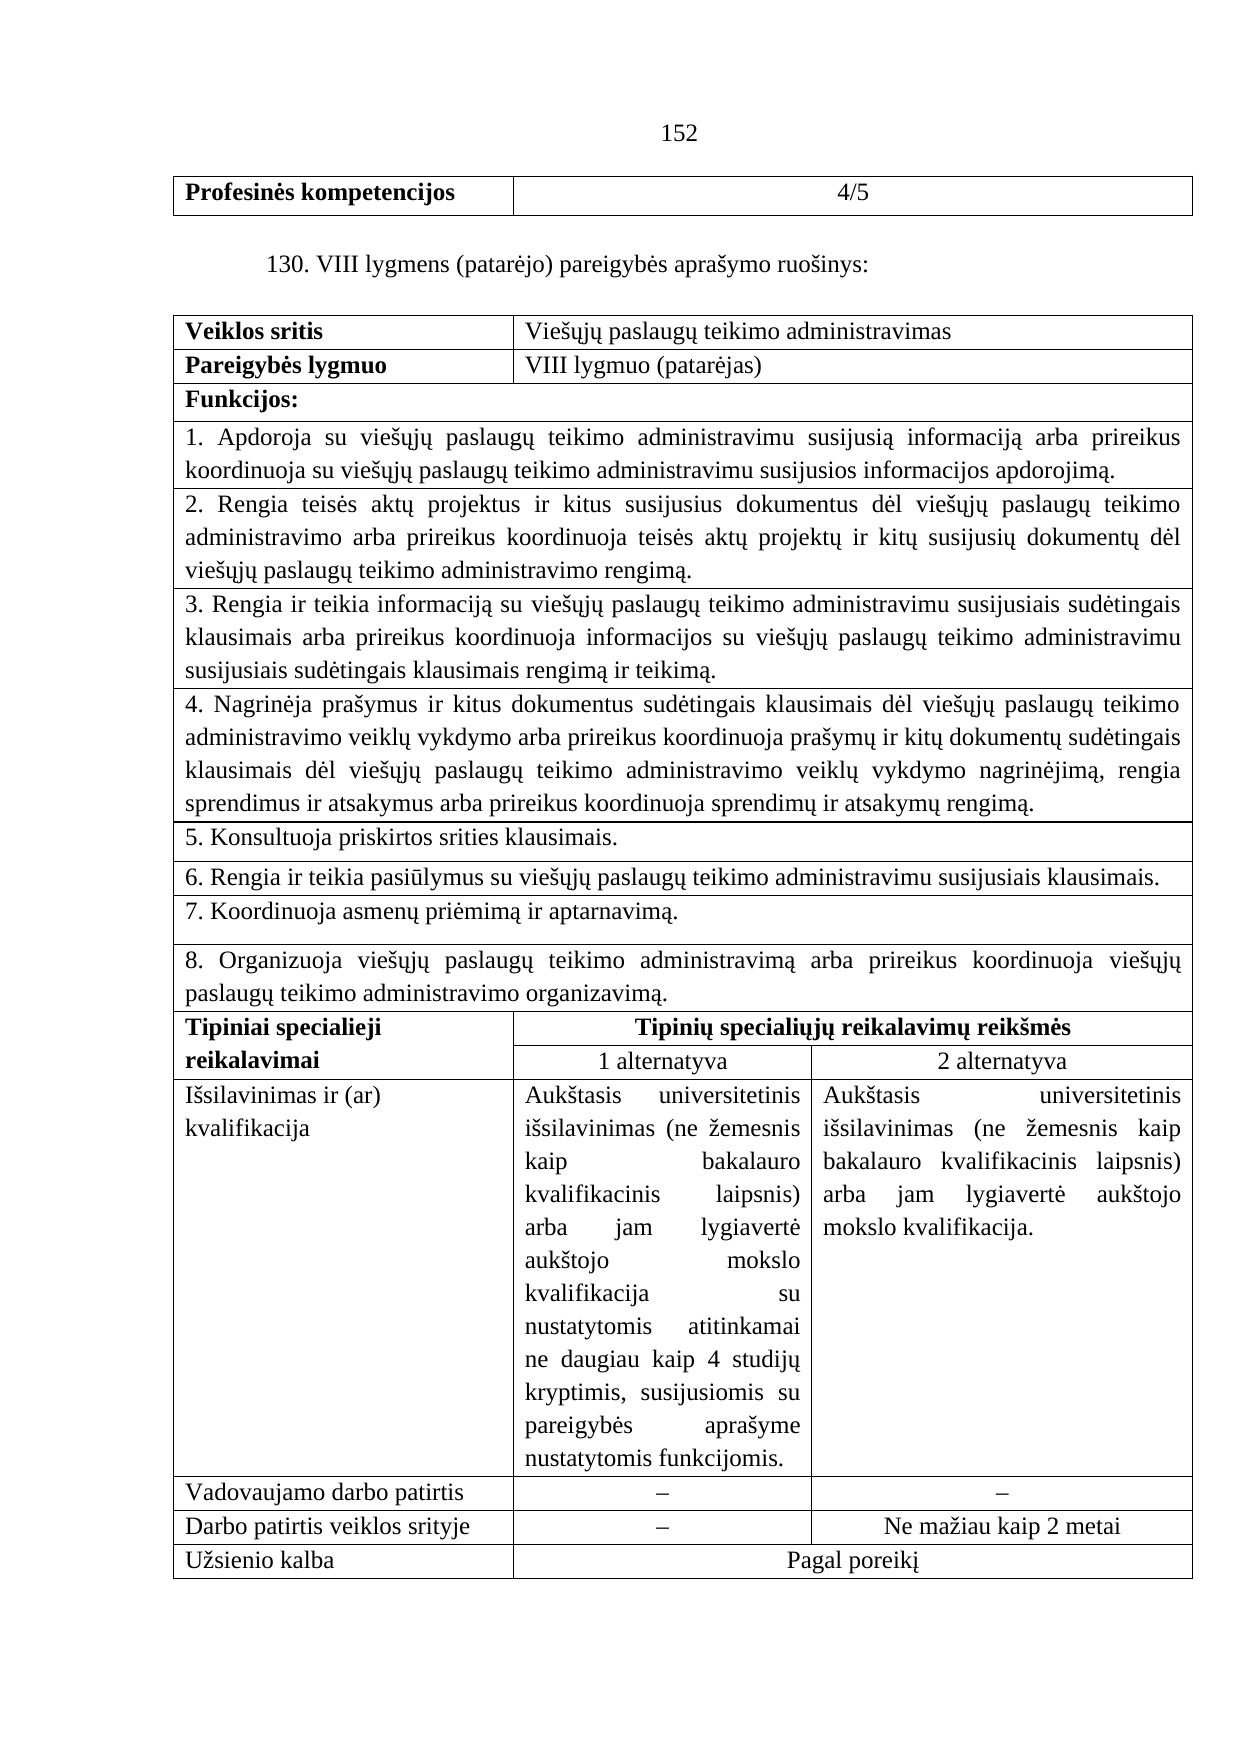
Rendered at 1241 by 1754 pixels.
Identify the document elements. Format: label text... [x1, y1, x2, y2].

table_cell Užsienio kalba [174, 1545, 513, 1578]
table_cell Ne mažiau kaip 2 metai [812, 1511, 1192, 1544]
text 130. VIII lygmens (patarėjo) pareigybės aprašymo ruošinys: [177, 249, 1181, 277]
table_cell 5. Konsultuoja priskirtos srities klausimais. [174, 823, 1192, 861]
table_cell Vadovaujamo darbo patirtis [174, 1477, 513, 1510]
table_cell Pagal poreikį [514, 1545, 1192, 1578]
table_cell – [514, 1477, 811, 1510]
table_cell Aukštasis universitetinis išsilavinimas (ne žemesnis kaip bakalauro kvalifikacinis laipsnis) arba jam lygiavertė aukštojo mokslo kvalifikacija. [812, 1080, 1192, 1476]
table_cell Funkcijos: [174, 384, 1192, 421]
table_cell 7. Koordinuoja asmenų priėmimą ir aptarnavimą. [174, 896, 1192, 944]
table_header Veiklos sritis [174, 316, 513, 349]
table_cell Išsilavinimas ir (ar) kvalifikacija [174, 1080, 513, 1476]
table_cell Profesinės kompetencijos [174, 177, 513, 215]
table_cell Tipiniai specialieji reikalavimai [174, 1012, 513, 1079]
table_cell Aukštasis universitetinis išsilavinimas (ne žemesnis kaip bakalauro kvalifikacinis laipsnis) arba jam lygiavertė aukštojo mokslo kvalifikacija su nustatytomis atitinkamai ne daugiau kaip 4 studijų kryptimis, susijusiomis su pareigybės aprašyme nustatytomis funkcijomis. [514, 1080, 811, 1476]
table_cell 8. Organizuoja viešųjų paslaugų teikimo administravimą arba prireikus koordinuoja viešųjų paslaugų teikimo administravimo organizavimą. [174, 945, 1192, 1011]
table_cell Darbo patirtis veiklos srityje [174, 1511, 513, 1544]
table_header Viešųjų paslaugų teikimo administravimas [514, 316, 1192, 349]
table_cell 1. Apdoroja su viešųjų paslaugų teikimo administravimu susijusią informaciją arba prireikus koordinuoja su viešųjų paslaugų teikimo administravimu susijusios informacijos apdorojimą. [174, 422, 1192, 488]
table_cell 4. Nagrinėja prašymus ir kitus dokumentus sudėtingais klausimais dėl viešųjų paslaugų teikimo administravimo veiklų vykdymo arba prireikus koordinuoja prašymų ir kitų dokumentų sudėtingais klausimais dėl viešųjų paslaugų teikimo administravimo veiklų vykdymo nagrinėjimą, rengia sprendimus ir atsakymus arba prireikus koordinuoja sprendimų ir atsakymų rengimą. [174, 689, 1192, 821]
table_cell 6. Rengia ir teikia pasiūlymus su viešųjų paslaugų teikimo administravimu susijusiais klausimais. [174, 862, 1192, 895]
table_cell 4/5 [514, 177, 1192, 215]
table_cell VIII lygmuo (patarėjas) [514, 350, 1192, 383]
table_cell 2. Rengia teisės aktų projektus ir kitus susijusius dokumentus dėl viešųjų paslaugų teikimo administravimo arba prireikus koordinuoja teisės aktų projektų ir kitų susijusių dokumentų dėl viešųjų paslaugų teikimo administravimo rengimą. [174, 489, 1192, 588]
table_cell 3. Rengia ir teikia informaciją su viešųjų paslaugų teikimo administravimu susijusiais sudėtingais klausimais arba prireikus koordinuoja informacijos su viešųjų paslaugų teikimo administravimu susijusiais sudėtingais klausimais rengimą ir teikimą. [174, 589, 1192, 688]
table_cell – [812, 1477, 1192, 1510]
table_cell 1 alternatyva [514, 1046, 811, 1079]
table_cell 2 alternatyva [812, 1046, 1192, 1079]
table_cell – [514, 1511, 811, 1544]
table_cell Tipinių specialiųjų reikalavimų reikšmės [514, 1012, 1192, 1045]
table_cell Pareigybės lygmuo [174, 350, 513, 383]
